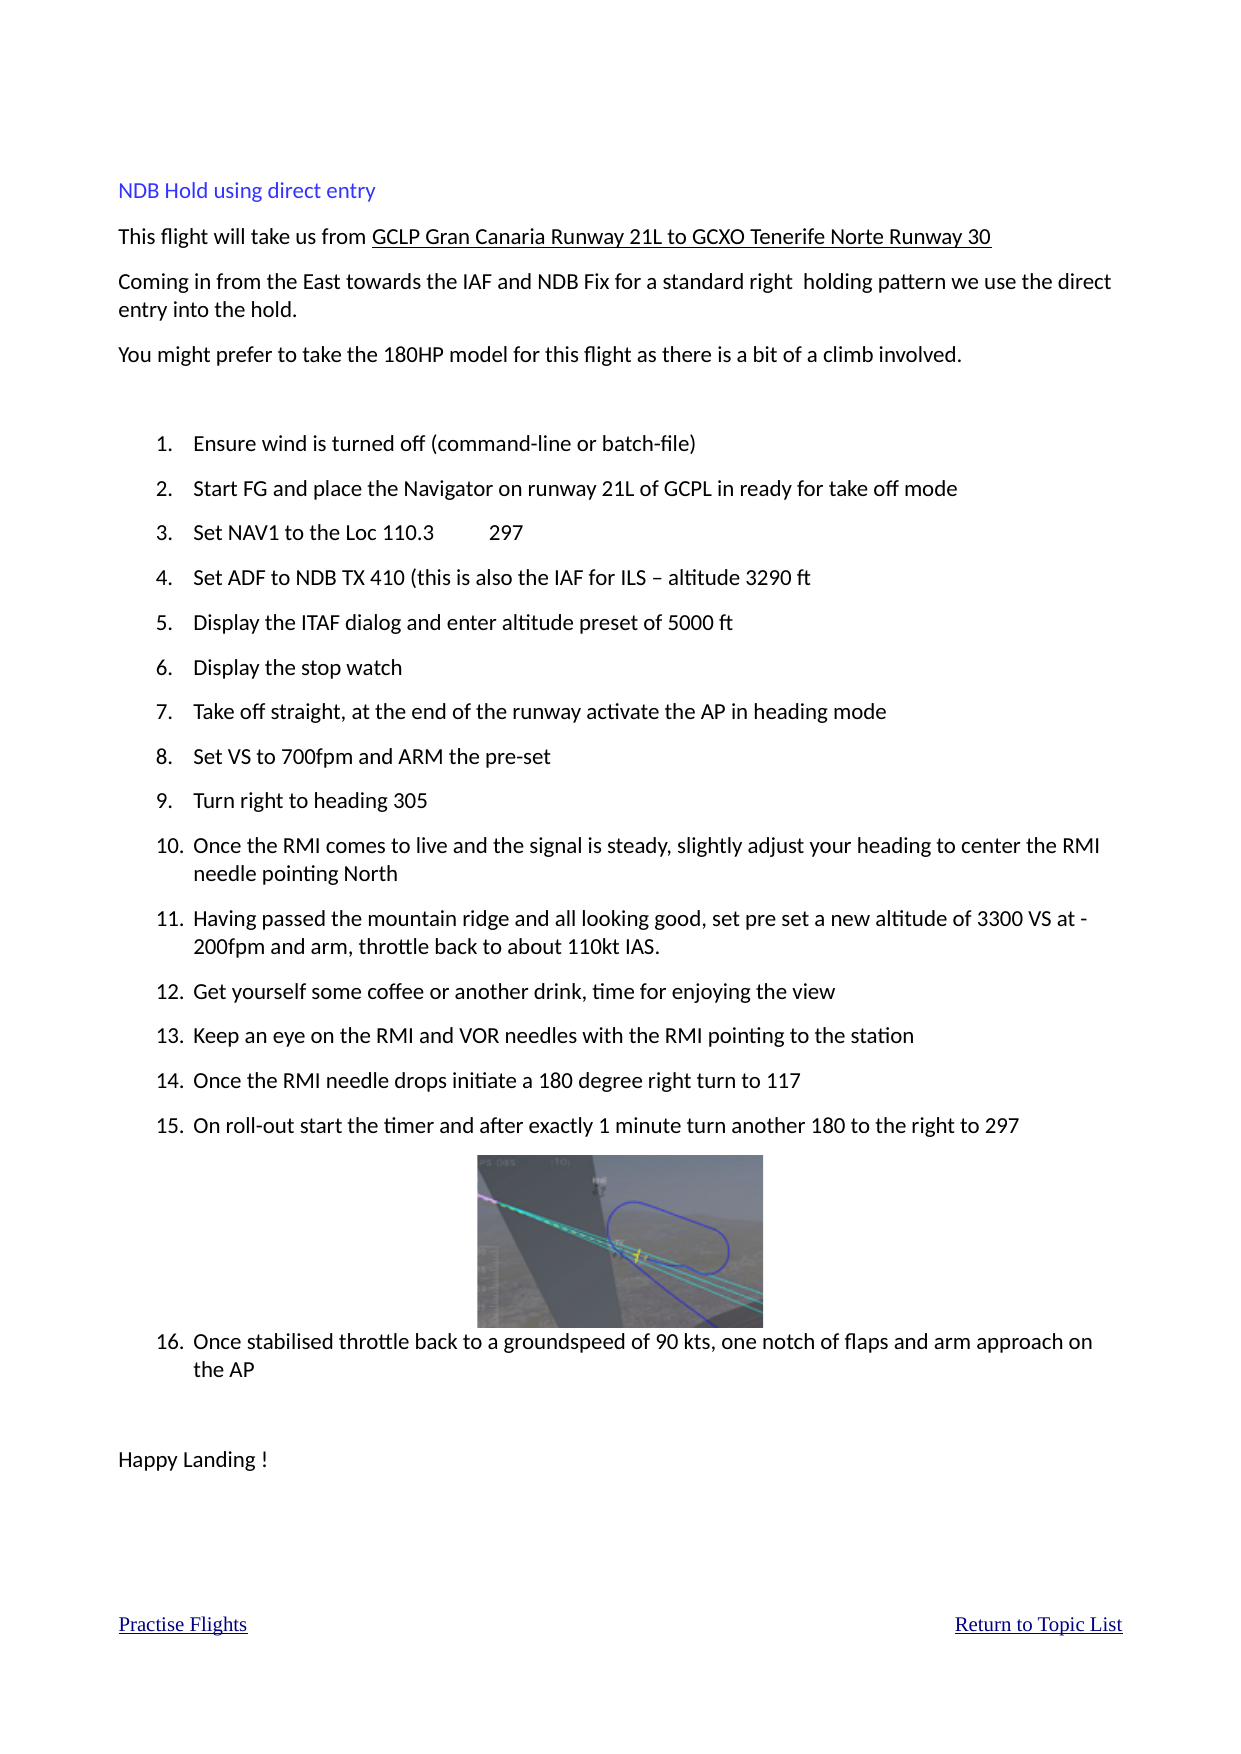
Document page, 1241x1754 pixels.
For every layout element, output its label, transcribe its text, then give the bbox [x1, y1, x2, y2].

text Coming in from the East towards the IAF and NDB Fix for a standard right holding pattern we use the direct entry into the hold. [118, 267, 1122, 323]
list Ensure wind is turned off (command-line or batch-file) [156, 429, 1122, 457]
picture [477, 1155, 764, 1328]
text You might prefer to take the 180HP model for this flight as there is a bit of a climb involved. [118, 340, 1122, 368]
list Having passed the mountain ridge and all looking good, set pre set a new altitude of 3300 VS at -200fpm and arm, throttle back to about 110kt IAS. [156, 904, 1122, 960]
list Once the RMI needle drops initiate a 180 degree right turn to 117 [156, 1066, 1122, 1094]
list Once the RMI comes to live and the signal is steady, slightly adjust your heading to center the RMI needle pointing North [156, 831, 1122, 887]
list Display the ITAF dialog and enter altitude preset of 5000 ft [156, 608, 1122, 636]
list Start FG and place the Navigator on runway 21L of GCPL in ready for take off mode [156, 474, 1122, 502]
list Display the stop watch [156, 653, 1122, 681]
text NDB Hold using direct entry [118, 176, 1122, 204]
list Keep an eye on the RMI and VOR needles with the RMI pointing to the station [156, 1021, 1122, 1049]
list Get yourself some coffee or another drink, time for enjoying the view [156, 977, 1122, 1005]
list Take off straight, at the end of the runway activate the AP in heading mode [156, 697, 1122, 725]
list Turn right to heading 305 [156, 787, 1122, 815]
list Set ADF to NDB TX 410 (this is also the IAF for ILS – altitude 3290 ft [156, 563, 1122, 591]
list Once stabilised throttle back to a groundspeed of 90 kts, one notch of flaps and arm approach on the AP [156, 1328, 1122, 1383]
list Set NAV1 to the Loc 110.3 297 [156, 518, 1122, 547]
list On roll-out start the timer and after exactly 1 minute turn another 180 to the right to 297 [156, 1111, 1122, 1139]
list Set VS to 700fpm and ARM the pre-set [156, 742, 1122, 770]
text Happy Landing ! [118, 1445, 1122, 1473]
text This flight will take us from GCLP Gran Canaria Runway 21L to GCXO Tenerife Norte Runway 30 [118, 222, 1122, 250]
